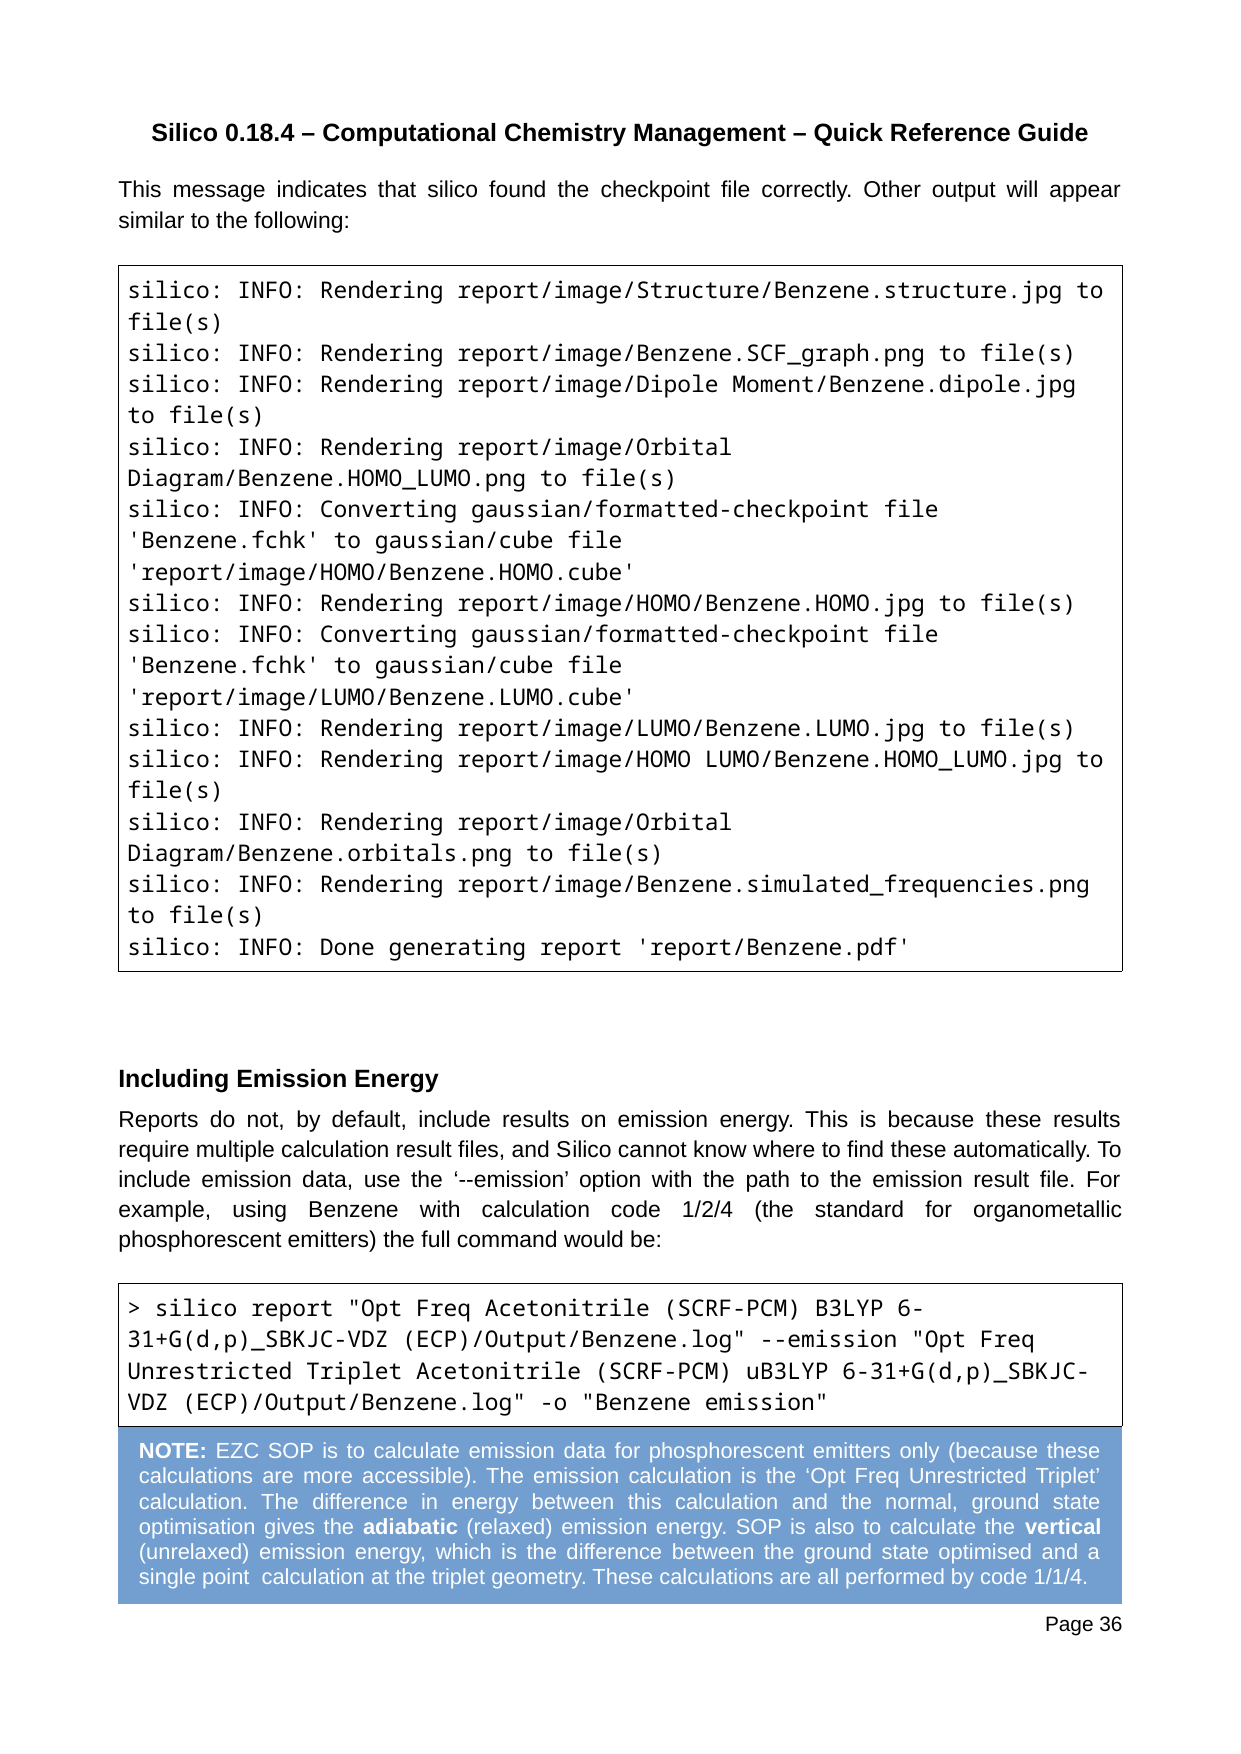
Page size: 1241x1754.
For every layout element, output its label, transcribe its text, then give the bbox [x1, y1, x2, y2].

text NOTE: EZC SOP is to calculate emission data for phosphorescent emitters only (because these calculations are more accessible). The emission calculation is the ‘Opt Freq Unrestricted Triplet’ calculation. The difference in energy between this calculation and the normal, ground state optimisation gives the adiabatic (relaxed) emission energy. SOP is also to calculate the vertical (unrelaxed) emission energy, which is the difference between the ground state optimised and a single point calculation at the triplet geometry. These calculations are all performed by code 1/1/4. [139, 1438, 1101, 1589]
text silico: INFO: Rendering report/image/Orbital Diagram/Benzene.HOMO_LUMO.png to file(s) [127, 431, 1113, 493]
text silico: INFO: Rendering report/image/HOMO LUMO/Benzene.HOMO_LUMO.jpg to file(s) [127, 743, 1113, 806]
text silico: INFO: Rendering report/image/LUMO/Benzene.LUMO.jpg to file(s) [127, 712, 1113, 743]
text silico: INFO: Rendering report/image/Orbital Diagram/Benzene.orbitals.png to file(s) [127, 806, 1113, 868]
text [119, 1284, 1122, 1426]
text silico: INFO: Rendering report/image/Dipole Moment/Benzene.dipole.jpg to file(s) [127, 368, 1113, 431]
text silico: INFO: Converting gaussian/formatted-checkpoint file 'Benzene.fchk' to gaussian/cube file 'report/image/LUMO/Benzene.LUMO.cube' [127, 618, 1113, 712]
text silico: INFO: Rendering report/image/Benzene.simulated_frequencies.png to file(s) [127, 868, 1113, 931]
subtitle Including Emission Energy [118, 1064, 1122, 1093]
text > silico report "Opt Freq Acetonitrile (SCRF-PCM) B3LYP 6-31+G(d,p)_SBKJC-VDZ (ECP)/Output/Benzene.log" --emission "Opt Freq Unrestricted Triplet Acetonitrile (SCRF-PCM) uB3LYP 6-31+G(d,p)_SBKJC-VDZ (ECP)/Output/Benzene.log" -o "Benzene emission" [127, 1292, 1113, 1417]
text silico: INFO: Rendering report/image/Benzene.SCF_graph.png to file(s) [127, 337, 1113, 368]
text Reports do not, by default, include results on emission energy. This is because these results require multiple calculation result files, and Silico cannot know where to find these automatically. To include emission data, use the ‘--emission’ option with the path to the emission result file. For example, using Benzene with calculation code 1/2/4 (the standard for organometallic phosphorescent emitters) the full command would be: [118, 1106, 1122, 1253]
text This message indicates that silico found the checkpoint file correctly. Other output will appear similar to the following: [118, 176, 1122, 233]
text silico: INFO: Rendering report/image/HOMO/Benzene.HOMO.jpg to file(s) [127, 587, 1113, 618]
text silico: INFO: Done generating report 'report/Benzene.pdf' [127, 931, 1113, 962]
text silico: INFO: Rendering report/image/Structure/Benzene.structure.jpg to file(s) [127, 274, 1113, 337]
text silico: INFO: Converting gaussian/formatted-checkpoint file 'Benzene.fchk' to gaussian/cube file 'report/image/HOMO/Benzene.HOMO.cube' [127, 493, 1113, 587]
